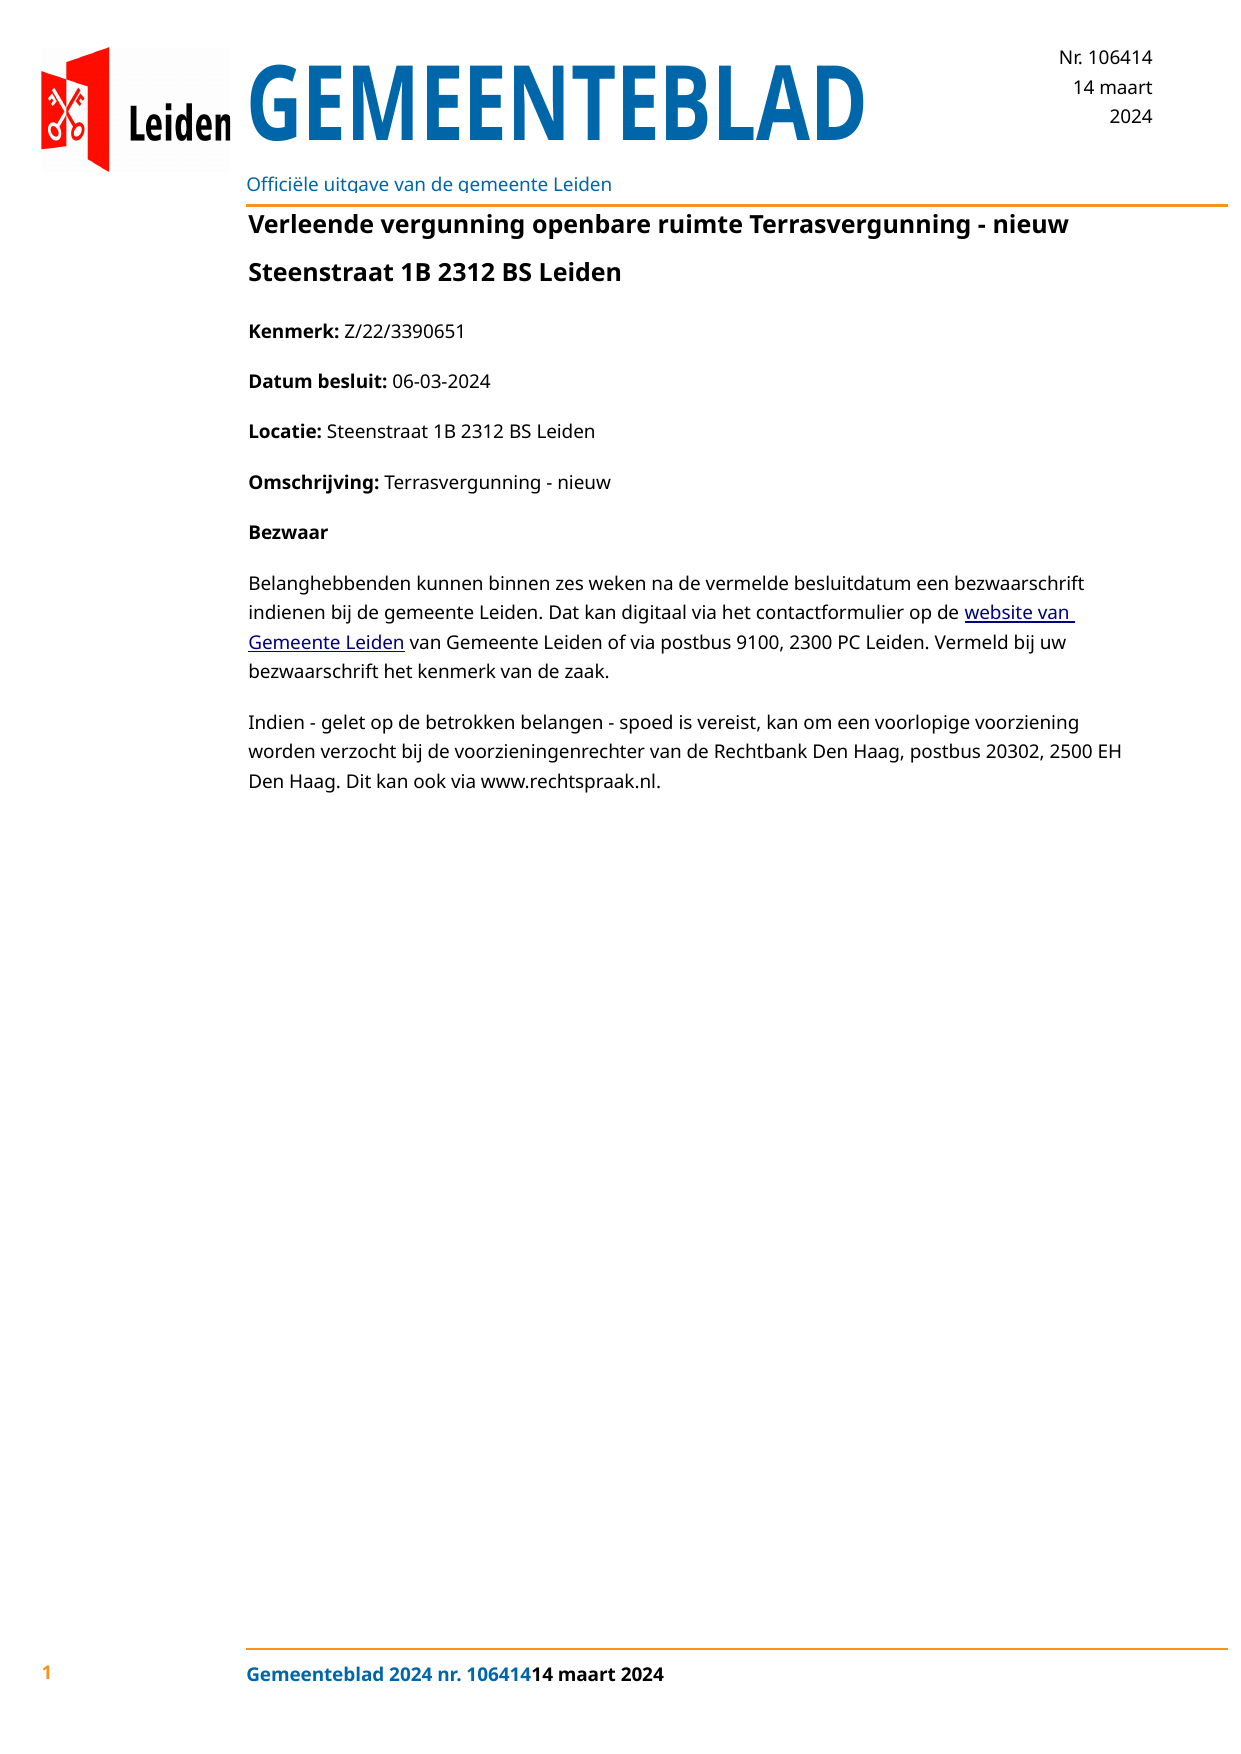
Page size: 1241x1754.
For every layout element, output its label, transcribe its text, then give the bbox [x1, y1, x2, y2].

text Kenmerk: Z/22/3390651 [248, 318, 1152, 344]
text Datum besluit: 06-03-2024 [248, 368, 1152, 394]
text Bezwaar [248, 519, 1152, 545]
text Omschrijving: Terrasvergunning - nieuw [248, 469, 1152, 495]
text Verleende vergunning openbare ruimte Terrasvergunning - nieuw Steenstraat 1B 2312 BS Leiden [248, 207, 1152, 288]
picture [41, 47, 231, 172]
text Locatie: Steenstraat 1B 2312 BS Leiden [248, 419, 1152, 444]
text Indien - gelet op de betrokken belangen - spoed is vereist, kan om een voorlopige voorziening worden verzocht bij de voorzieningenrechter van de Rechtbank Den Haag, postbus 20302, 2500 EH Den Haag. Dit kan ook via www.rechtspraak.nl. [248, 709, 1152, 794]
text Belanghebbenden kunnen binnen zes weken na de vermelde besluitdatum een bezwaarschrift indienen bij de gemeente Leiden. Dat kan digitaal via het contactformulier op de website van Gemeente Leiden van Gemeente Leiden of via postbus 9100, 2300 PC Leiden. Vermeld bij uw bezwaarschrift het kenmerk van de zaak. [248, 570, 1152, 684]
